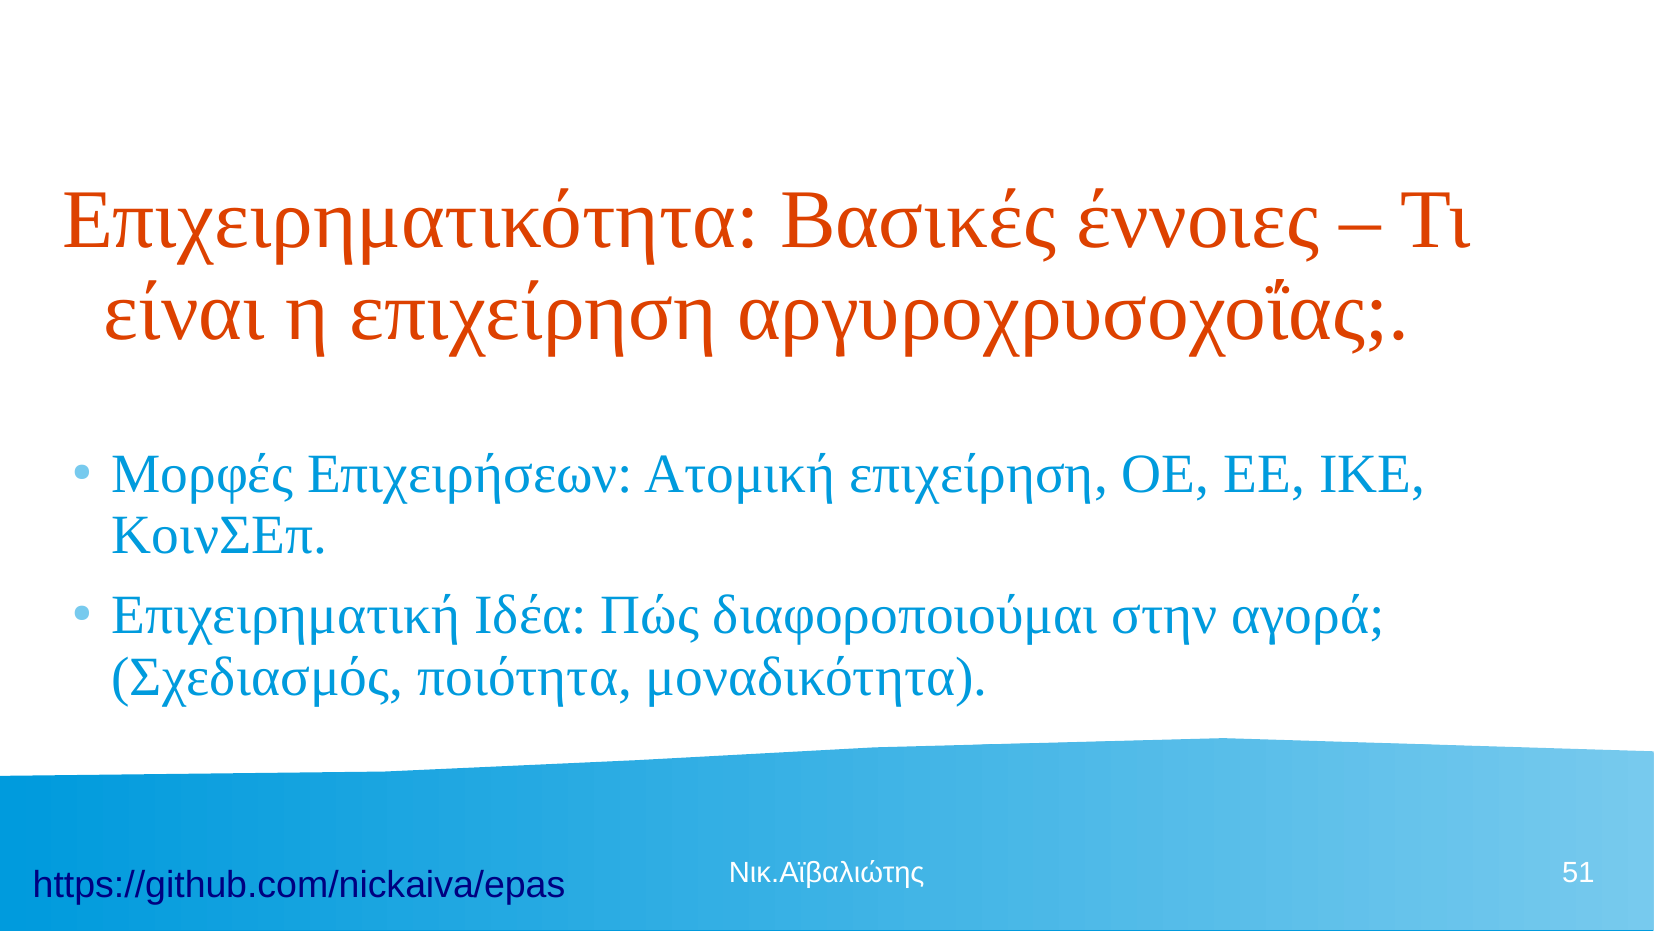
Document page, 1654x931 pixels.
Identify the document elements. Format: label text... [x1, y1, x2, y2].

title Επιχειρηματικότητα: Βασικές έννοιες – Τι είναι η επιχείρηση αργυροχρυσοχοΐας;. [29, 173, 1506, 358]
list Μορφές Επιχειρήσεων: Ατομική επιχείρηση, ΟΕ, ΕΕ, ΙΚΕ, ΚοινΣΕπ. Επιχειρηματική Ιδέα: Πώς διαφοροποιούμαι στην αγορά; (Σχεδιασμός, ποιότητα, μοναδικότητα). [59, 442, 1595, 709]
